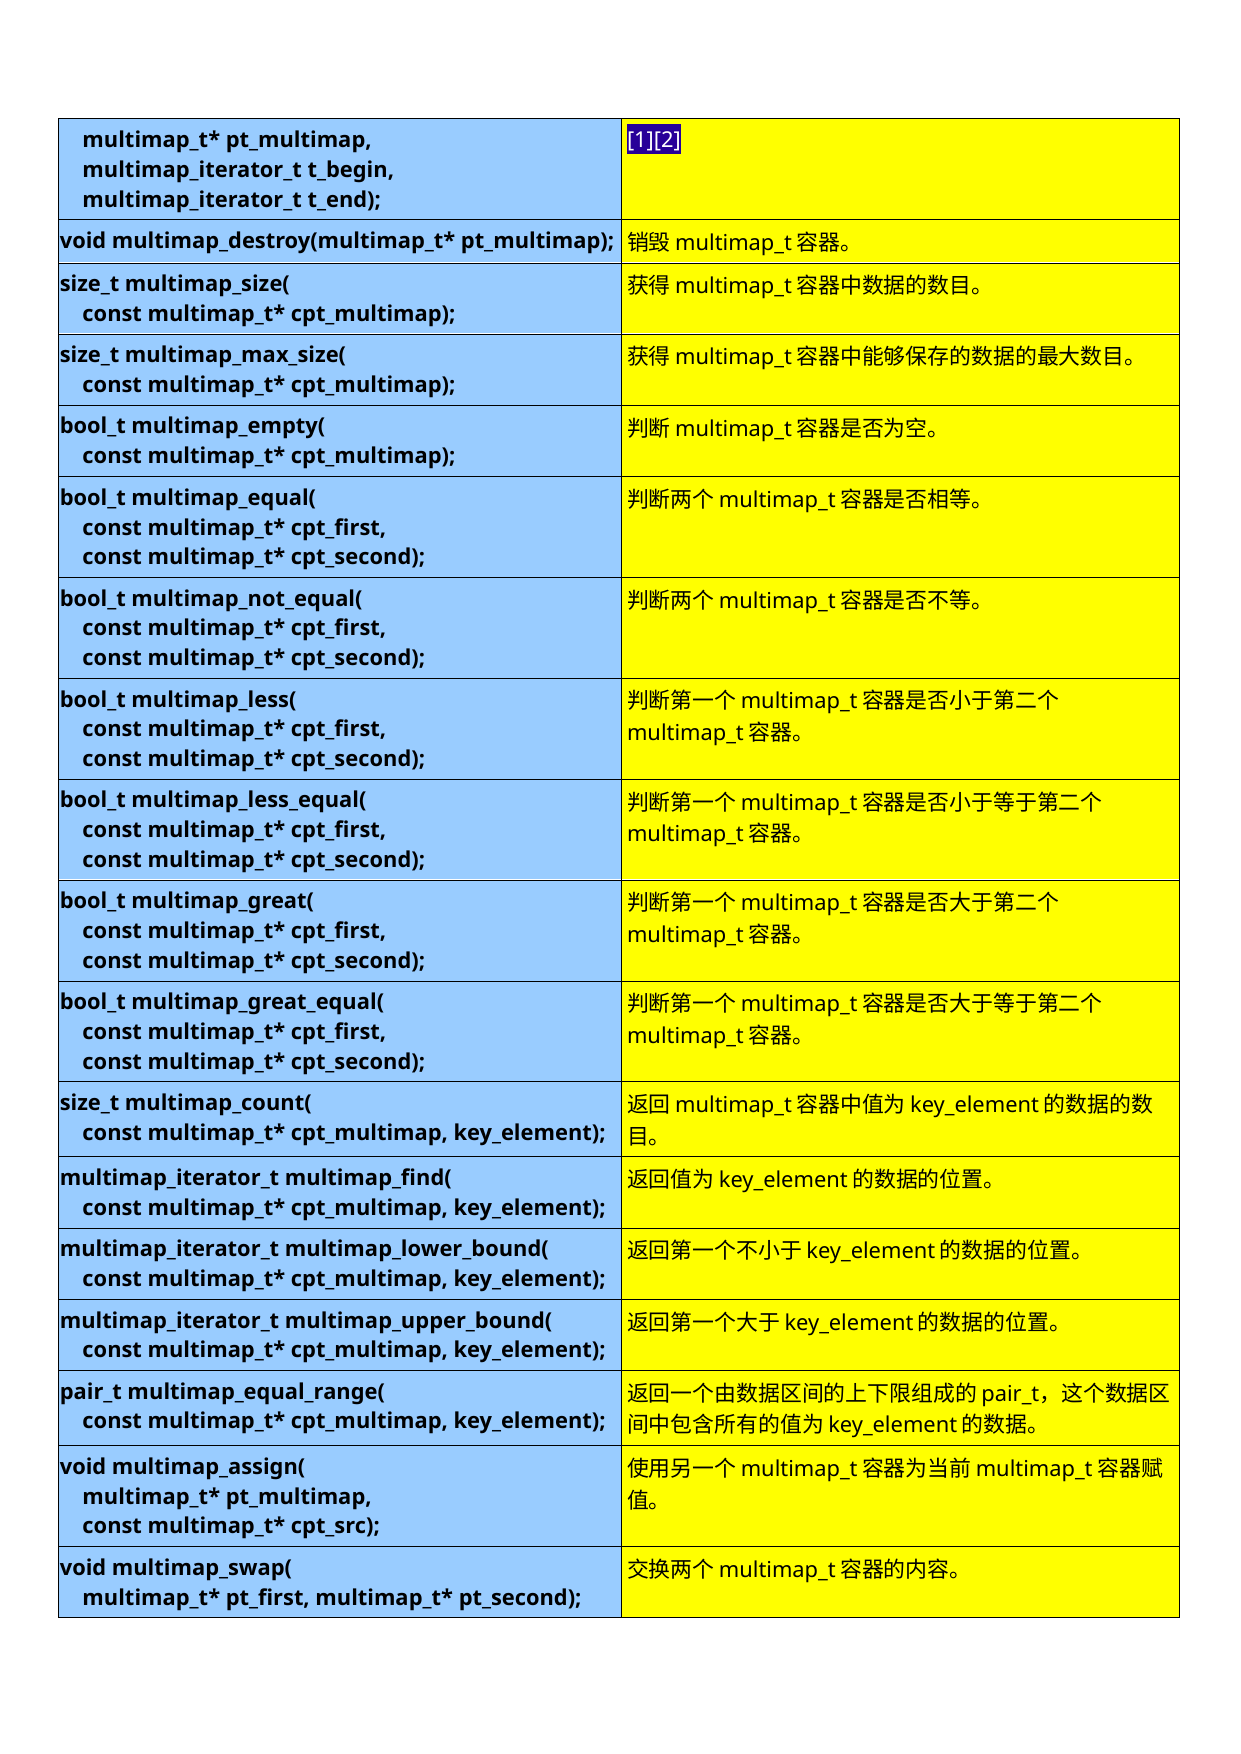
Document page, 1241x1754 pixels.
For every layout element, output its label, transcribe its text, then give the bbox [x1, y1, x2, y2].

table_cell bool_t multimap_less_equal( const multimap_t* cpt_first, const multimap_t* cpt_second); [59, 780, 621, 879]
table_cell 判断第一个multimap_t容器是否小于第二个multimap_t容器。 [622, 679, 1179, 779]
table_cell 返回一个由数据区间的上下限组成的pair_t，这个数据区间中包含所有的值为key_element的数据。 [622, 1371, 1179, 1445]
table_cell bool_t multimap_great_equal( const multimap_t* cpt_first, const multimap_t* cpt_second); [59, 982, 621, 1081]
table_cell void multimap_assign( multimap_t* pt_multimap, const multimap_t* cpt_src); [59, 1446, 621, 1546]
table_cell 返回值为key_element的数据的位置。 [622, 1157, 1179, 1228]
table_cell 交换两个multimap_t容器的内容。 [622, 1547, 1179, 1617]
table_cell [1][2] [622, 119, 1179, 219]
table_cell 获得multimap_t容器中能够保存的数据的最大数目。 [622, 335, 1179, 405]
table_cell 判断两个multimap_t容器是否相等。 [622, 477, 1179, 577]
table_cell 返回第一个大于key_element的数据的位置。 [622, 1300, 1179, 1370]
table_cell multimap_t* pt_multimap, multimap_iterator_t t_begin, multimap_iterator_t t_end); [59, 119, 621, 219]
table_cell 判断两个multimap_t容器是否不等。 [622, 578, 1179, 678]
table_cell 判断multimap_t容器是否为空。 [622, 406, 1179, 476]
table_cell 判断第一个multimap_t容器是否大于第二个multimap_t容器。 [622, 881, 1179, 981]
table_cell size_t multimap_count( const multimap_t* cpt_multimap, key_element); [59, 1082, 621, 1156]
table_cell size_t multimap_max_size( const multimap_t* cpt_multimap); [59, 335, 621, 405]
table_cell size_t multimap_size( const multimap_t* cpt_multimap); [59, 264, 621, 333]
table_cell void multimap_destroy(multimap_t* pt_multimap); [59, 220, 621, 262]
table_cell 使用另一个multimap_t容器为当前multimap_t容器赋值。 [622, 1446, 1179, 1546]
table_cell 返回第一个不小于key_element的数据的位置。 [622, 1229, 1179, 1299]
table_cell bool_t multimap_equal( const multimap_t* cpt_first, const multimap_t* cpt_second); [59, 477, 621, 577]
table_cell multimap_iterator_t multimap_lower_bound( const multimap_t* cpt_multimap, key_element); [59, 1229, 621, 1299]
table_cell multimap_iterator_t multimap_find( const multimap_t* cpt_multimap, key_element); [59, 1157, 621, 1228]
table_cell 销毁multimap_t容器。 [622, 220, 1179, 262]
table_cell bool_t multimap_not_equal( const multimap_t* cpt_first, const multimap_t* cpt_second); [59, 578, 621, 678]
table_cell 判断第一个multimap_t容器是否大于等于第二个multimap_t容器。 [622, 982, 1179, 1081]
table_cell multimap_iterator_t multimap_upper_bound( const multimap_t* cpt_multimap, key_element); [59, 1300, 621, 1370]
table_cell bool_t multimap_great( const multimap_t* cpt_first, const multimap_t* cpt_second); [59, 881, 621, 981]
table_cell 返回multimap_t容器中值为key_element的数据的数目。 [622, 1082, 1179, 1156]
table_cell pair_t multimap_equal_range( const multimap_t* cpt_multimap, key_element); [59, 1371, 621, 1445]
table_cell bool_t multimap_empty( const multimap_t* cpt_multimap); [59, 406, 621, 476]
table_cell 获得multimap_t容器中数据的数目。 [622, 264, 1179, 333]
table_cell bool_t multimap_less( const multimap_t* cpt_first, const multimap_t* cpt_second); [59, 679, 621, 779]
table_cell 判断第一个multimap_t容器是否小于等于第二个multimap_t容器。 [622, 780, 1179, 879]
table_cell void multimap_swap( multimap_t* pt_first, multimap_t* pt_second); [59, 1547, 621, 1617]
